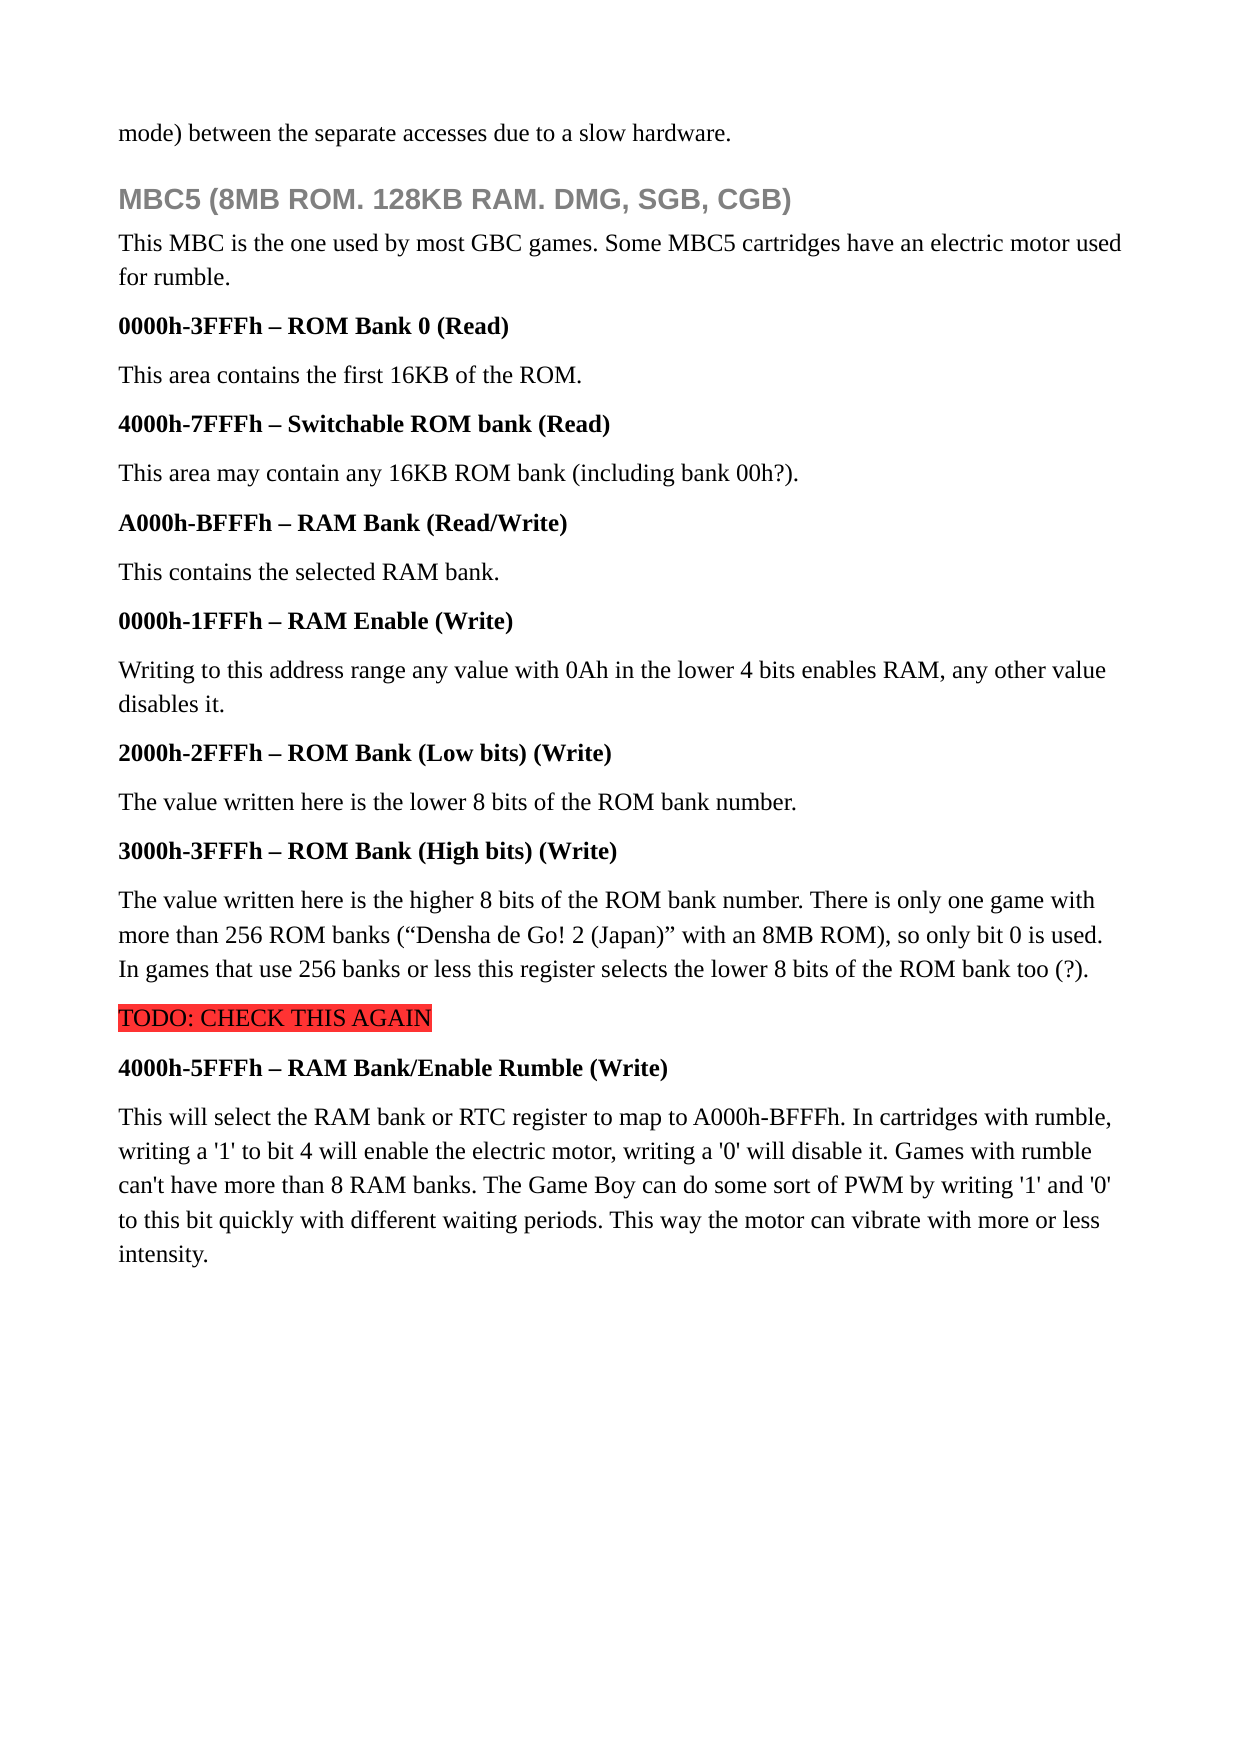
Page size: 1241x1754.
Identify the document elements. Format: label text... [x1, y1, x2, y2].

text The value written here is the higher 8 bits of the ROM bank number. There is only one game with more than 256 ROM banks (“Densha de Go! 2 (Japan)” with an 8MB ROM), so only bit 0 is used. In games that use 256 banks or less this register selects the lower 8 bits of the ROM bank too (?). [118, 886, 1122, 983]
text This area contains the first 16KB of the ROM. [118, 360, 1122, 389]
text Writing to this address range any value with 0Ah in the lower 4 bits enables RAM, any other value disables it. [118, 655, 1122, 718]
text 4000h-5FFFh – RAM Bank/Enable Rumble (Write) [118, 1053, 1122, 1081]
text This contains the selected RAM bank. [118, 557, 1122, 585]
text This will select the RAM bank or RTC register to map to A000h-BFFFh. In cartridges with rumble, writing a '1' to bit 4 will enable the electric motor, writing a '0' will disable it. Games with rumble can't have more than 8 RAM banks. The Game Boy can do some sort of PWM by writing '1' and '0' to this bit quickly with different waiting periods. This way the motor can vibrate with more or less intensity. [118, 1102, 1122, 1268]
text mode) between the separate accesses due to a slow hardware. [118, 118, 1122, 147]
text TODO: CHECK THIS AGAIN [118, 1003, 1122, 1032]
subtitle MBC5 (8MB ROM. 128KB RAM. DMG, SGB, CGB) [118, 182, 1122, 215]
text This MBC is the one used by most GBC games. Some MBC5 cartridges have an electric motor used for rumble. [118, 228, 1122, 291]
text The value written here is the lower 8 bits of the ROM bank number. [118, 787, 1122, 816]
text 0000h-3FFFh – ROM Bank 0 (Read) [118, 311, 1122, 340]
text 3000h-3FFFh – ROM Bank (High bits) (Write) [118, 836, 1122, 865]
text 0000h-1FFFh – RAM Enable (Write) [118, 606, 1122, 634]
text This area may contain any 16KB ROM bank (including bank 00h?). [118, 458, 1122, 487]
text 2000h-2FFFh – ROM Bank (Low bits) (Write) [118, 738, 1122, 767]
text 4000h-7FFFh – Switchable ROM bank (Read) [118, 409, 1122, 438]
text A000h-BFFFh – RAM Bank (Read/Write) [118, 508, 1122, 536]
